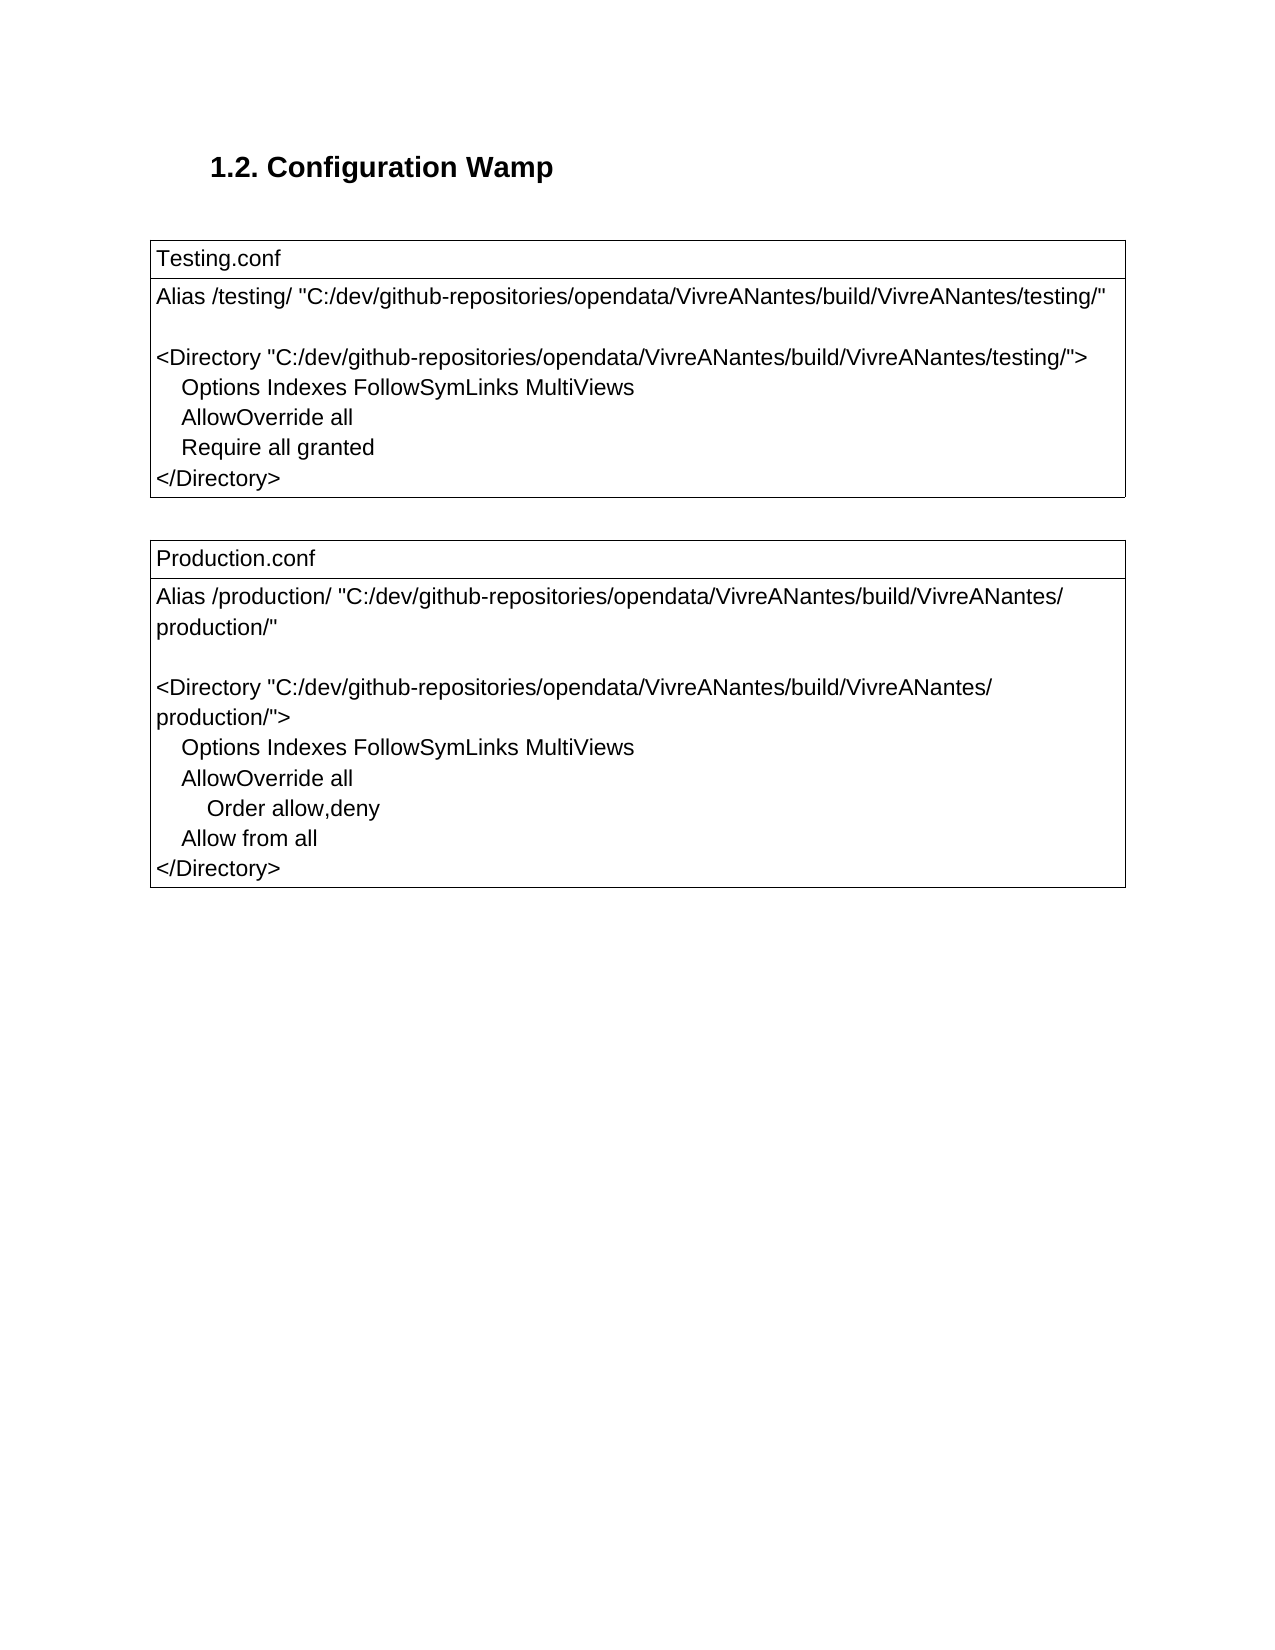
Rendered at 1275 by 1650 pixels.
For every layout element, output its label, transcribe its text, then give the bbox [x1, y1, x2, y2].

table_cell Alias /testing/ "C:/dev/github-repositories/opendata/VivreANantes/build/VivreANantes/testing/" <Directory "C:/dev/github-repositories/opendata/VivreANantes/build/VivreANantes/testing/"> Options Indexes FollowSymLinks MultiViews AllowOverride all Require all granted </Directory> [151, 279, 1125, 497]
table_header Testing.conf [151, 241, 1125, 277]
table_header Production.conf [151, 541, 1125, 577]
subtitle 1.2. Configuration Wamp [150, 150, 1125, 183]
table_cell Alias /production/ "C:/dev/github-repositories/opendata/VivreANantes/build/VivreANantes/production/" <Directory "C:/dev/github-repositories/opendata/VivreANantes/build/VivreANantes/production/"> Options Indexes FollowSymLinks MultiViews AllowOverride all Order allow,deny Allow from all </Directory> [151, 579, 1125, 887]
